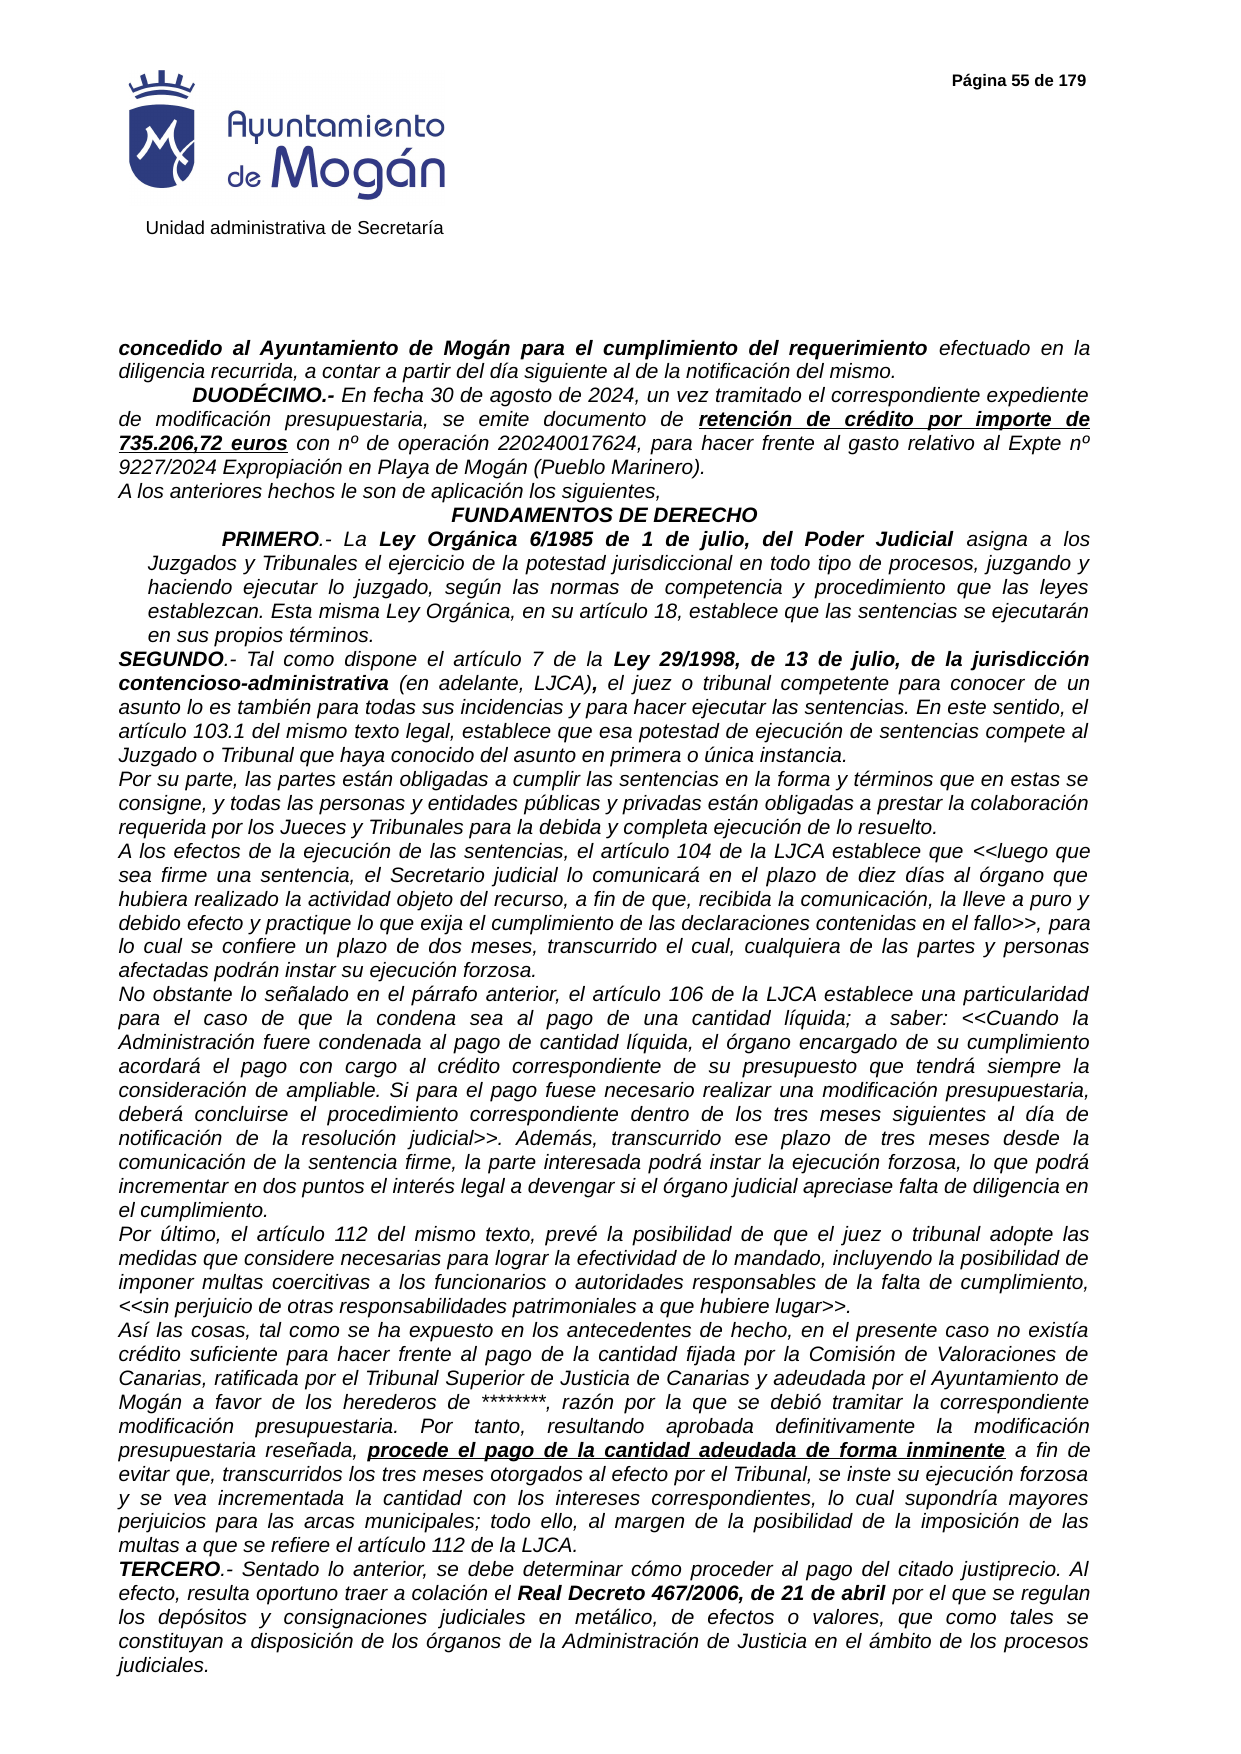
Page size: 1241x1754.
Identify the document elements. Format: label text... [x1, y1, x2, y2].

text DUODÉCIMO.- En fecha 30 de agosto de 2024, un vez tramitado el correspondiente expediente de modificación presupuestaria, se emite documento de retención de crédito por importe de 735.206,72 euros con nº de operación 220240017624, para hacer frente al gasto relativo al Expte nº 9227/2024 Expropiación en Playa de Mogán (Pueblo Marinero). [118, 383, 1092, 479]
text SEGUNDO.- Tal como dispone el artículo 7 de la Ley 29/1998, de 13 de julio, de la jurisdicción contencioso-administrativa (en adelante, LJCA), el juez o tribunal competente para conocer de un asunto lo es también para todas sus incidencias y para hacer ejecutar las sentencias. En este sentido, el artículo 103.1 del mismo texto legal, establece que esa potestad de ejecución de sentencias compete al Juzgado o Tribunal que haya conocido del asunto en primera o única instancia. [118, 647, 1092, 767]
text PRIMERO.- La Ley Orgánica 6/1985 de 1 de julio, del Poder Judicial asigna a los Juzgados y Tribunales el ejercicio de la potestad jurisdiccional en todo tipo de procesos, juzgando y haciendo ejecutar lo juzgado, según las normas de competencia y procedimiento que las leyes establezcan. Esta misma Ley Orgánica, en su artículo 18, establece que las sentencias se ejecutarán en sus propios términos. [148, 527, 1092, 647]
text Así las cosas, tal como se ha expuesto en los antecedentes de hecho, en el presente caso no existía crédito suficiente para hacer frente al pago de la cantidad fijada por la Comisión de Valoraciones de Canarias, ratificada por el Tribunal Superior de Justicia de Canarias y adeudada por el Ayuntamiento de Mogán a favor de los herederos de ********, razón por la que se debió tramitar la correspondiente modificación presupuestaria. Por tanto, resultando aprobada definitivamente la modificación presupuestaria reseñada, procede el pago de la cantidad adeudada de forma inminente a fin de evitar que, transcurridos los tres meses otorgados al efecto por el Tribunal, se inste su ejecución forzosa y se vea incrementada la cantidad con los intereses correspondientes, lo cual supondría mayores perjuicios para las arcas municipales; todo ello, al margen de la posibilidad de la imposición de las multas a que se refiere el artículo 112 de la LJCA. [118, 1318, 1092, 1557]
picture [128, 70, 445, 206]
text TERCERO.- Sentado lo anterior, se debe determinar cómo proceder al pago del citado justiprecio. Al efecto, resulta oportuno traer a colación el Real Decreto 467/2006, de 21 de abril por el que se regulan los depósitos y consignaciones judiciales en metálico, de efectos o valores, que como tales se constituyan a disposición de los órganos de la Administración de Justicia en el ámbito de los procesos judiciales. [118, 1557, 1092, 1677]
text Por último, el artículo 112 del mismo texto, prevé la posibilidad de que el juez o tribunal adopte las medidas que considere necesarias para lograr la efectividad de lo mandado, incluyendo la posibilidad de imponer multas coercitivas a los funcionarios o autoridades responsables de la falta de cumplimiento, <<sin perjuicio de otras responsabilidades patrimoniales a que hubiere lugar>>. [118, 1222, 1092, 1318]
text concedido al Ayuntamiento de Mogán para el cumplimiento del requerimiento efectuado en la diligencia recurrida, a contar a partir del día siguiente al de la notificación del mismo. [118, 335, 1092, 383]
text FUNDAMENTOS DE DERECHO [118, 503, 1092, 527]
text A los efectos de la ejecución de las sentencias, el artículo 104 de la LJCA establece que <<luego que sea firme una sentencia, el Secretario judicial lo comunicará en el plazo de diez días al órgano que hubiera realizado la actividad objeto del recurso, a fin de que, recibida la comunicación, la lleve a puro y debido efecto y practique lo que exija el cumplimiento de las declaraciones contenidas en el fallo>>, para lo cual se confiere un plazo de dos meses, transcurrido el cual, cualquiera de las partes y personas afectadas podrán instar su ejecución forzosa. [118, 838, 1092, 982]
text A los anteriores hechos le son de aplicación los siguientes, [118, 479, 1092, 503]
text No obstante lo señalado en el párrafo anterior, el artículo 106 de la LJCA establece una particularidad para el caso de que la condena sea al pago de una cantidad líquida; a saber: <<Cuando la Administración fuere condenada al pago de cantidad líquida, el órgano encargado de su cumplimiento acordará el pago con cargo al crédito correspondiente de su presupuesto que tendrá siempre la consideración de ampliable. Si para el pago fuese necesario realizar una modificación presupuestaria, deberá concluirse el procedimiento correspondiente dentro de los tres meses siguientes al día de notificación de la resolución judicial>>. Además, transcurrido ese plazo de tres meses desde la comunicación de la sentencia firme, la parte interesada podrá instar la ejecución forzosa, lo que podrá incrementar en dos puntos el interés legal a devengar si el órgano judicial apreciase falta de diligencia en el cumplimiento. [118, 982, 1092, 1222]
text Por su parte, las partes están obligadas a cumplir las sentencias en la forma y términos que en estas se consigne, y todas las personas y entidades públicas y privadas están obligadas a prestar la colaboración requerida por los Jueces y Tribunales para la debida y completa ejecución de lo resuelto. [118, 767, 1092, 838]
